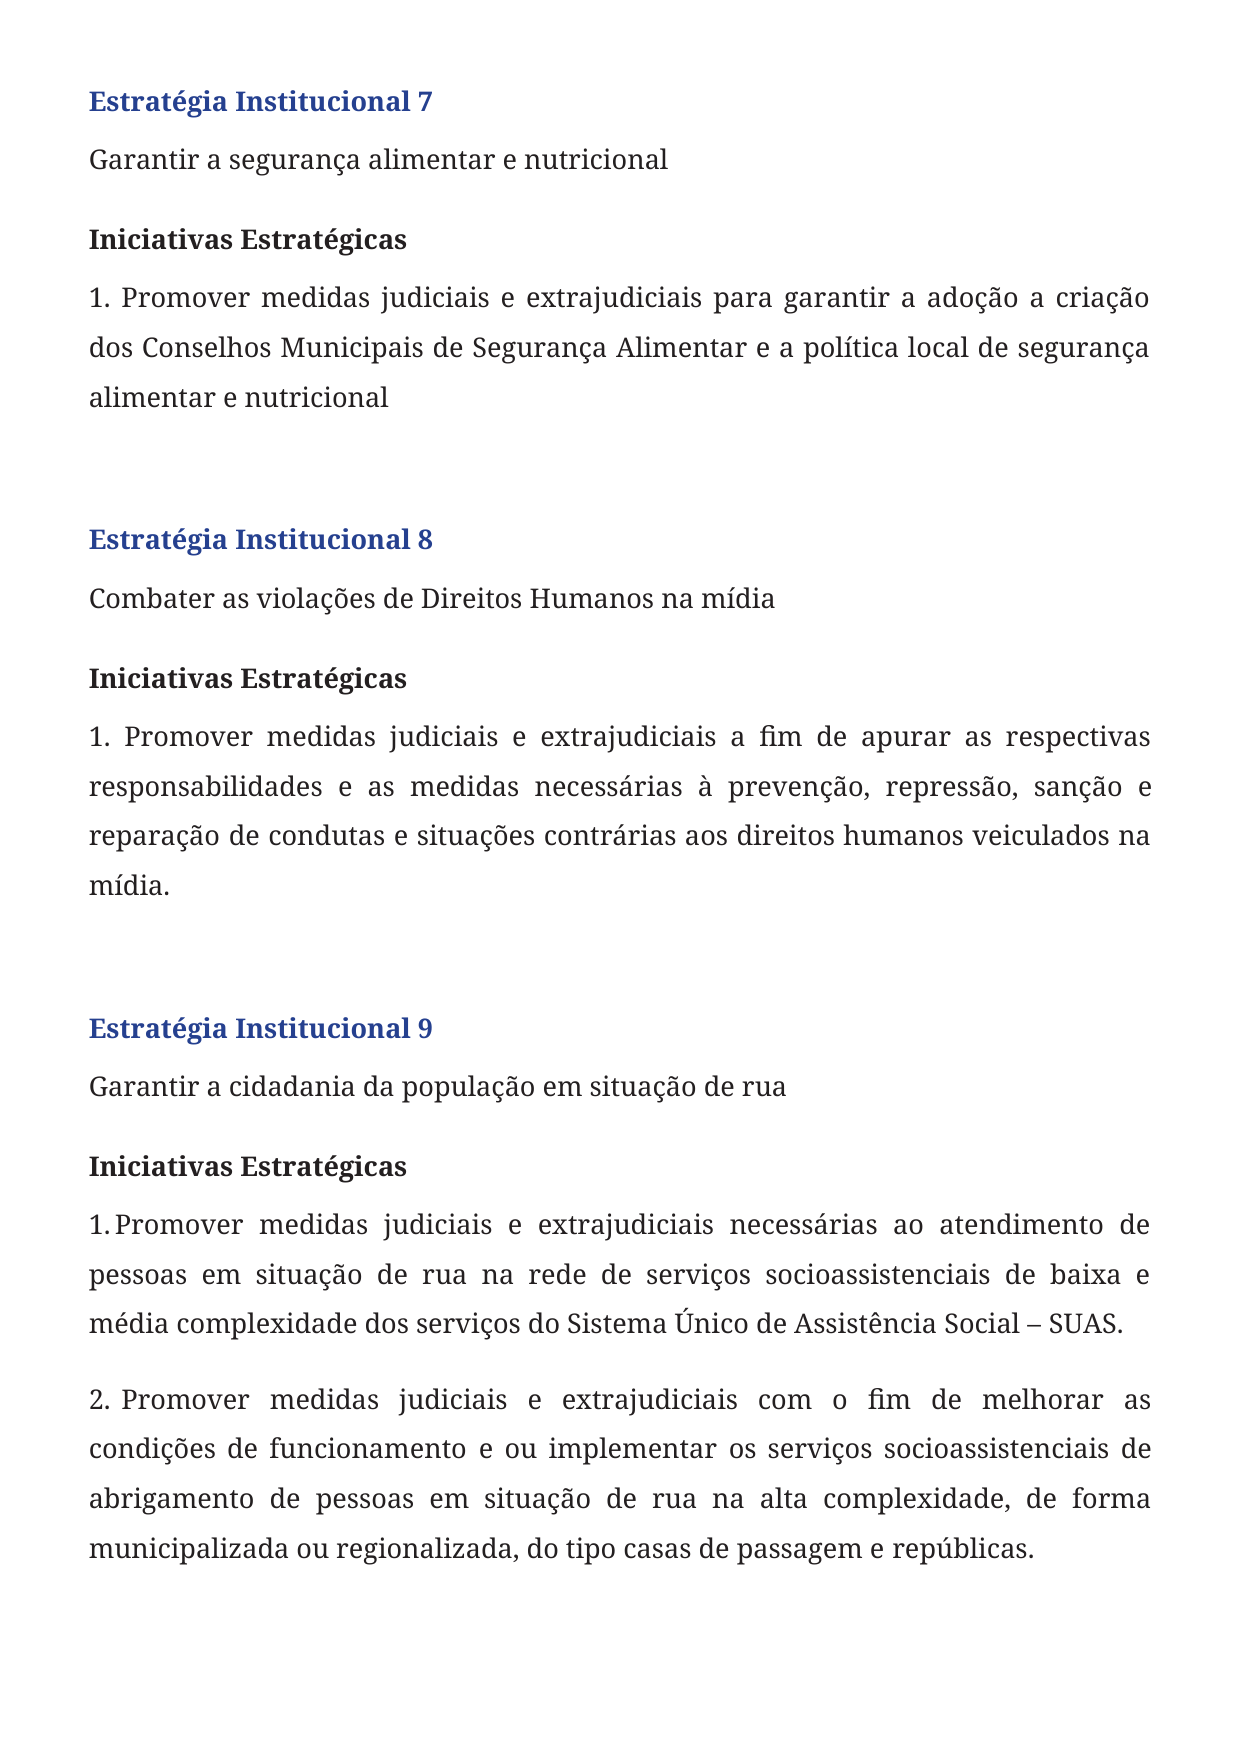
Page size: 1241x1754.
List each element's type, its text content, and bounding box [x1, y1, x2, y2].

list Promover medidas judiciais e extrajudiciais necessárias ao atendimento de pessoas em situação de rua na rede de serviços socioassistenciais de baixa e média complexidade dos serviços do Sistema Único de Assistência Social – SUAS. [88, 1206, 1152, 1342]
text Garantir a cidadania da população em situação de rua [88, 1067, 1240, 1104]
subtitle Iniciativas Estratégicas [88, 221, 1240, 257]
text Combater as violações de Direitos Humanos na mídia [88, 579, 1240, 616]
text 1. Promover medidas judiciais e extrajudiciais a fim de apurar as respectivas responsabilidades e as medidas necessárias à prevenção, repressão, sanção e reparação de condutas e situações contrárias aos direitos humanos veiculados na mídia. [88, 717, 1152, 903]
subtitle Estratégia Institucional 7 [88, 82, 1240, 119]
list Promover medidas judiciais e extrajudiciais com o fim de melhorar as condições de funcionamento e ou implementar os serviços socioassistenciais de abrigamento de pessoas em situação de rua na alta complexidade, de forma municipalizada ou regionalizada, do tipo casas de passagem e repúblicas. [88, 1380, 1152, 1566]
text 1. Promover medidas judiciais e extrajudiciais para garantir a adoção a criação dos Conselhos Municipais de Segurança Alimentar e a política local de segurança alimentar e nutricional [88, 279, 1152, 415]
subtitle Estratégia Institucional 9 [88, 1009, 1240, 1046]
subtitle Estratégia Institucional 8 [88, 521, 1240, 558]
subtitle Iniciativas Estratégicas [88, 1147, 1240, 1184]
subtitle Iniciativas Estratégicas [88, 659, 1240, 696]
text Garantir a segurança alimentar e nutricional [88, 141, 1240, 177]
